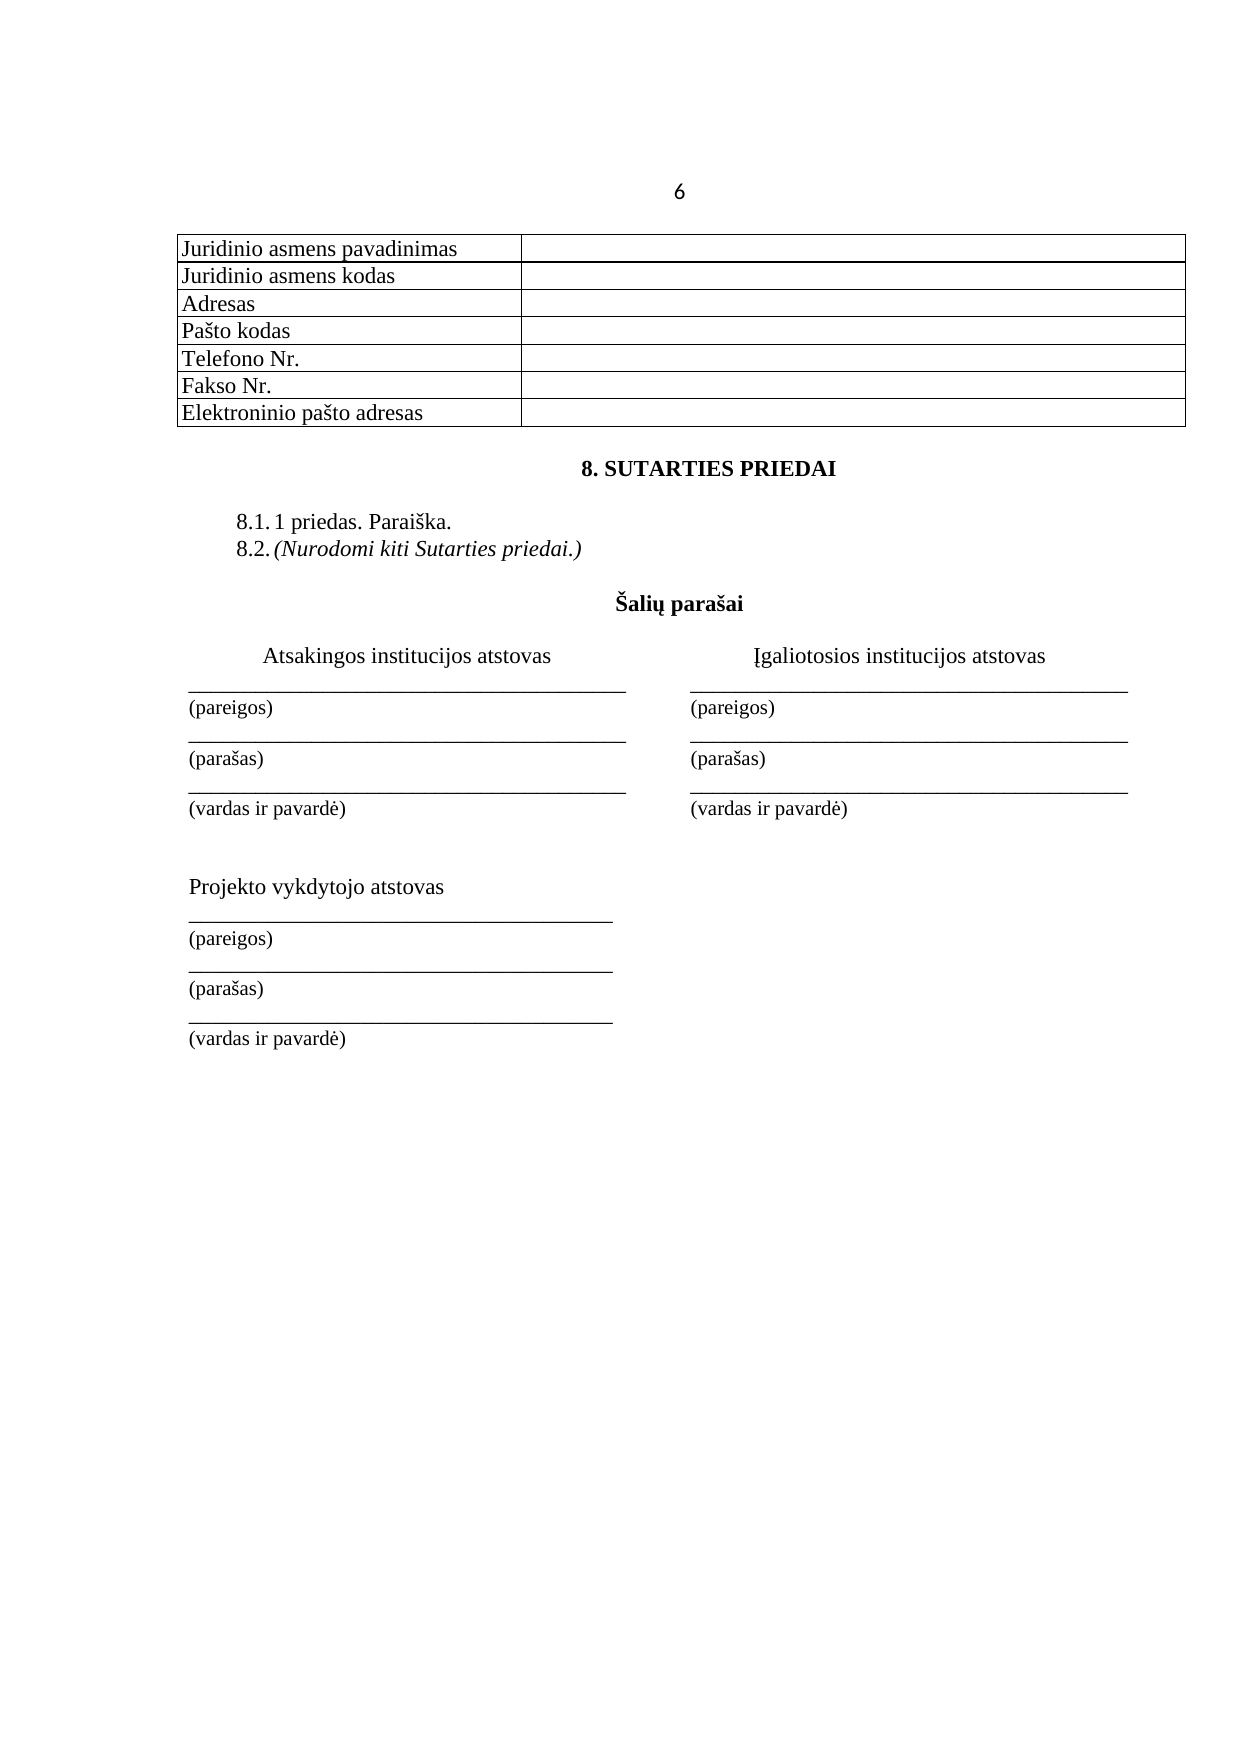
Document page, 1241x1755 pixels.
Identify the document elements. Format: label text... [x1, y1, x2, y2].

table_header Įgaliotosios institucijos atstovas [679, 643, 1181, 669]
table_header Projekto vykdytojo atstovas [177, 846, 900, 899]
table_header Atsakingos institucijos atstovas [177, 643, 679, 669]
table_cell [1181, 372, 1185, 398]
table_cell (vardas ir pavardė) [679, 770, 1181, 820]
table_cell [1181, 290, 1185, 316]
table_cell (vardas ir pavardė) [177, 770, 679, 820]
table_cell (pareigos) [177, 669, 679, 719]
table_cell (parašas) [679, 719, 1181, 769]
table_cell _____________________________________ (vardas ir pavardė) [177, 1000, 900, 1050]
table_cell (pareigos) [679, 669, 1181, 719]
table_cell _____________________________________ (pareigos) [177, 899, 900, 949]
table_cell _____________________________________ (parašas) [177, 950, 900, 1000]
table_cell [1181, 345, 1185, 371]
table_cell (parašas) [177, 719, 679, 769]
table_cell [1181, 317, 1185, 343]
text Šalių parašai [177, 590, 1181, 616]
table_cell [1181, 235, 1185, 261]
text 8.1. 1 priedas. Paraiška. [236, 508, 1181, 534]
table_cell [1181, 263, 1185, 289]
table_cell [1181, 399, 1185, 426]
text 8.2. (Nurodomi kiti Sutarties priedai.) [236, 534, 1181, 561]
text 8. SUTARTIES PRIEDAI [236, 456, 1181, 482]
